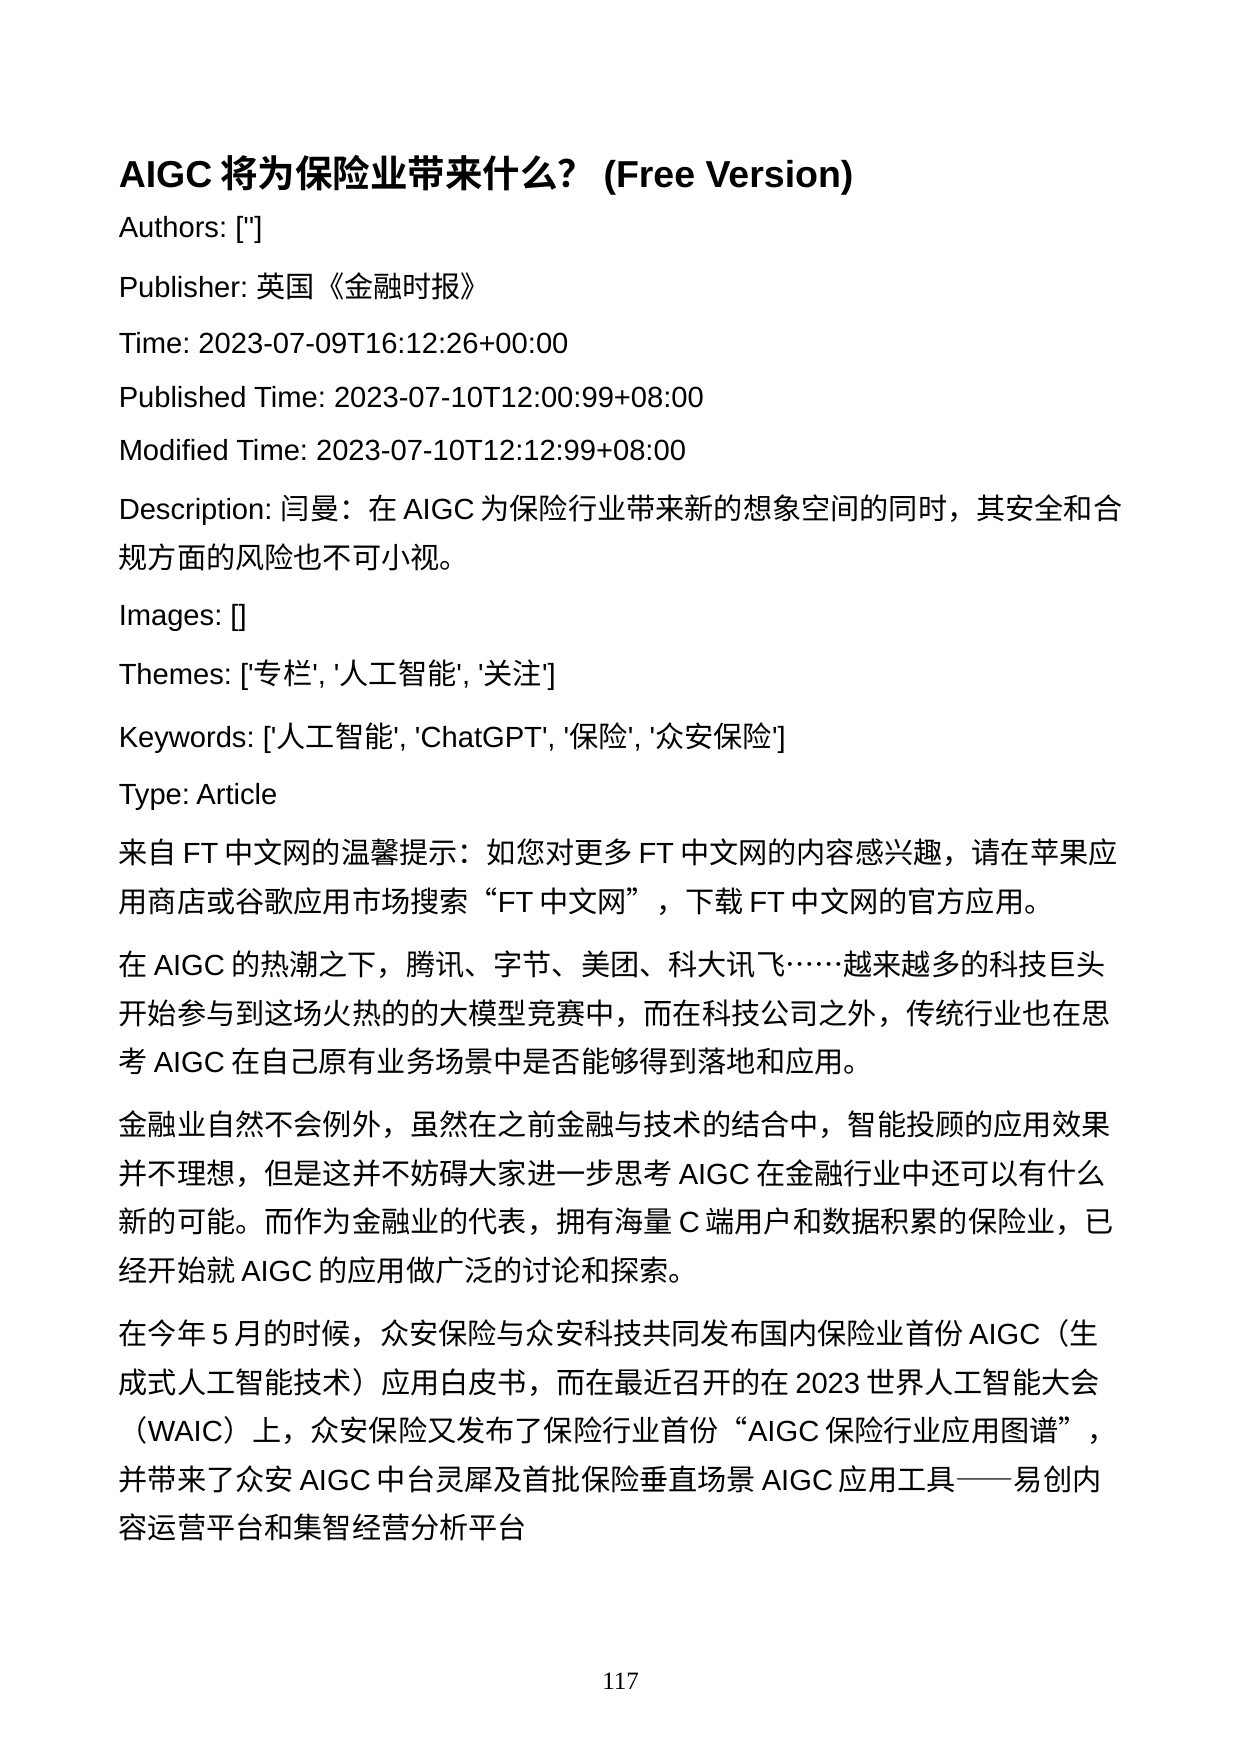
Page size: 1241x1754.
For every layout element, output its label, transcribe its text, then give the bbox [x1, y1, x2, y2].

text 在今年5月的时候，众安保险与众安科技共同发布国内保险业首份AIGC（生成式人工智能技术）应用白皮书，而在最近召开的在2023世界人工智能大会（WAIC）上，众安保险又发布了保险行业首份“AIGC保险行业应用图谱”，并带来了众安AIGC中台灵犀及首批保险垂直场景AIGC应用工具——易创内容运营平台和集智经营分析平台 [118, 1311, 1122, 1547]
text Authors: [''] [118, 210, 1122, 244]
text 来自FT中文网的温馨提示：如您对更多FT中文网的内容感兴趣，请在苹果应用商店或谷歌应用市场搜索“FT中文网”，下载FT中文网的官方应用。 [118, 830, 1122, 921]
text Themes: ['专栏', '人工智能', '关注'] [118, 651, 1122, 693]
text Published Time: 2023-07-10T12:00:99+08:00 [118, 380, 1122, 413]
text Type: Article [118, 777, 1122, 811]
subtitle AIGC将为保险业带来什么？ (Free Version) [118, 143, 1122, 198]
text Keywords: ['人工智能', 'ChatGPT', '保险', '众安保险'] [118, 714, 1122, 756]
text Description: 闫曼：在AIGC为保险行业带来新的想象空间的同时，其安全和合规方面的风险也不可小视。 [118, 486, 1122, 577]
text 在AIGC的热潮之下，腾讯、字节、美团、科大讯飞……越来越多的科技巨头开始参与到这场火热的的大模型竞赛中，而在科技公司之外，传统行业也在思考AIGC在自己原有业务场景中是否能够得到落地和应用。 [118, 942, 1122, 1081]
text Modified Time: 2023-07-10T12:12:99+08:00 [118, 433, 1122, 466]
text Images: [] [118, 598, 1122, 631]
text Publisher: 英国《金融时报》 [118, 263, 1122, 306]
text Time: 2023-07-09T16:12:26+00:00 [118, 327, 1122, 360]
text 金融业自然不会例外，虽然在之前金融与技术的结合中，智能投顾的应用效果并不理想，但是这并不妨碍大家进一步思考AIGC在金融行业中还可以有什么新的可能。而作为金融业的代表，拥有海量C端用户和数据积累的保险业，已经开始就AIGC的应用做广泛的讨论和探索。 [118, 1102, 1122, 1290]
